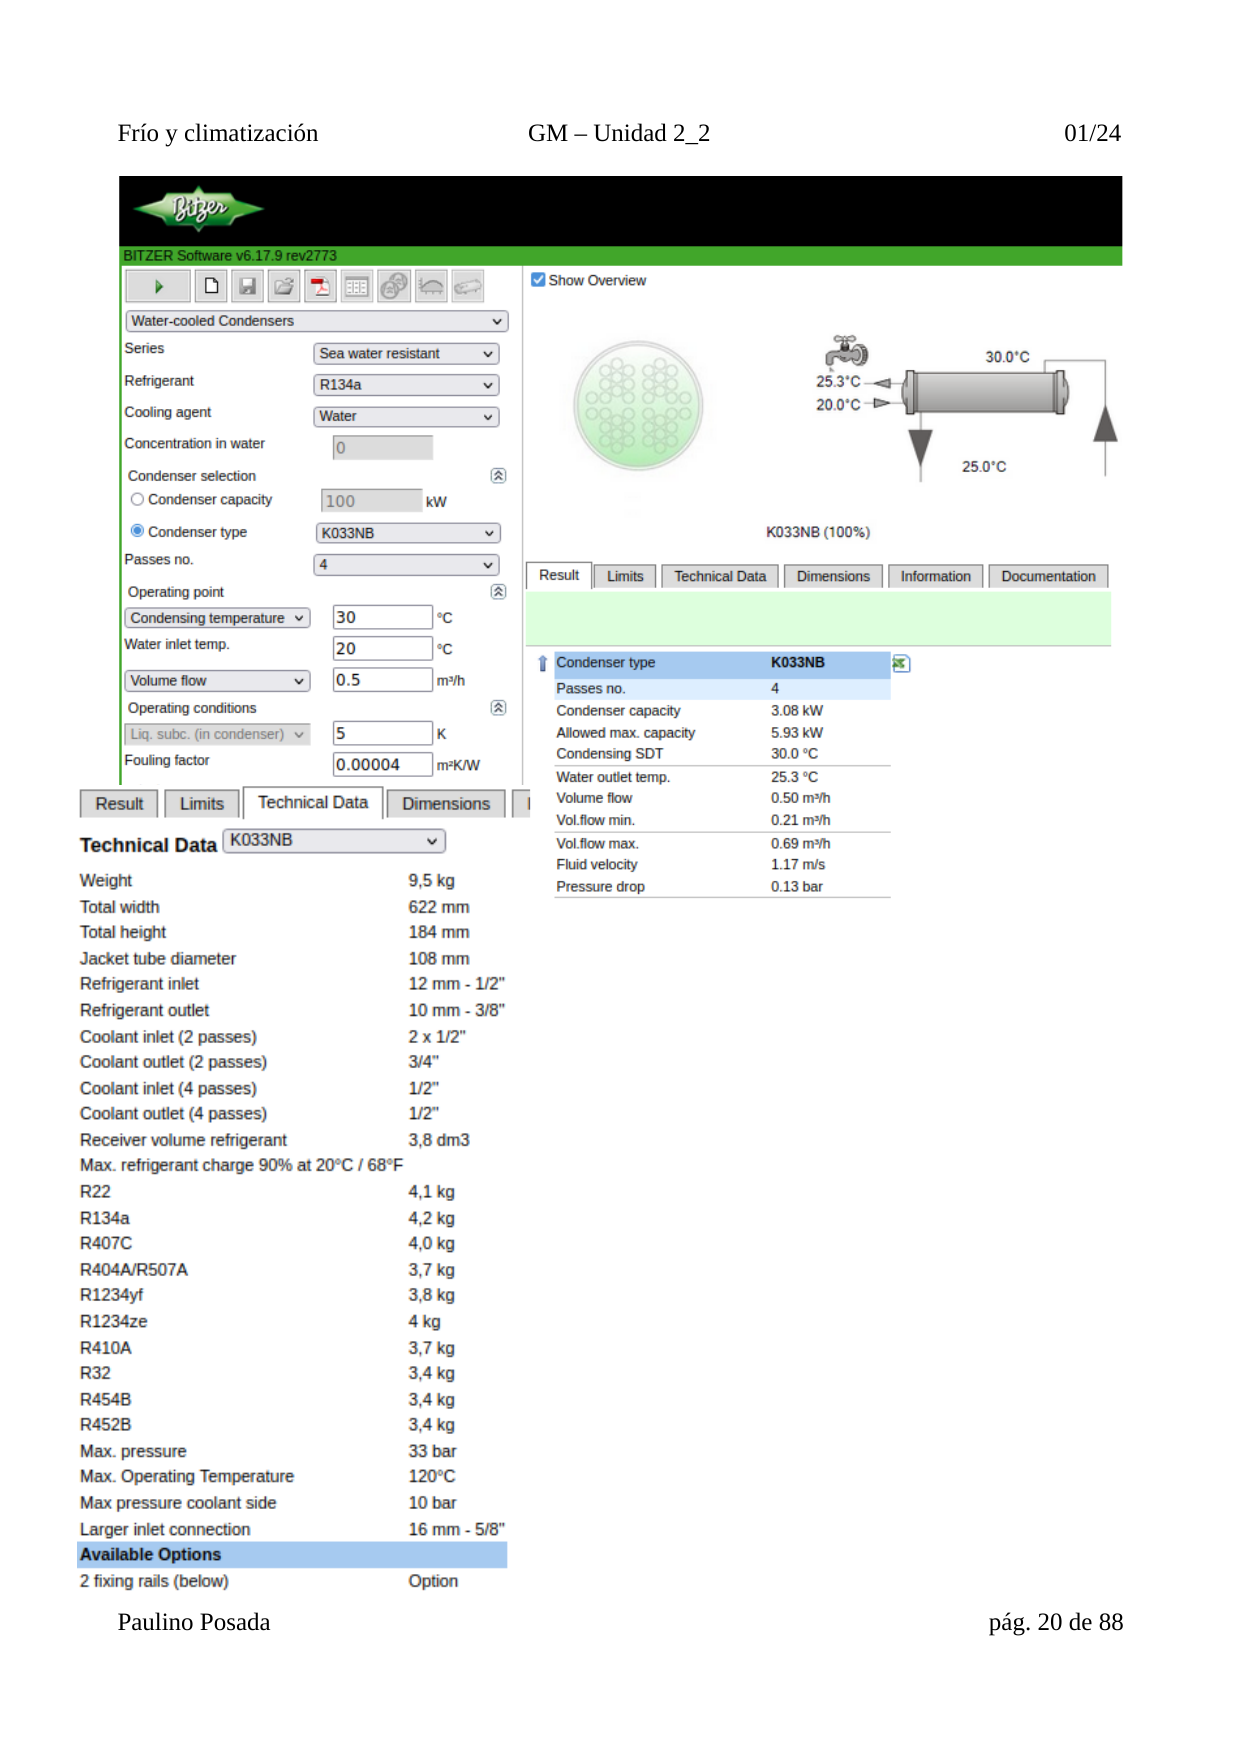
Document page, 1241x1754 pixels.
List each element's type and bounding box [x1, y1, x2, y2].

picture [77, 176, 1123, 1595]
